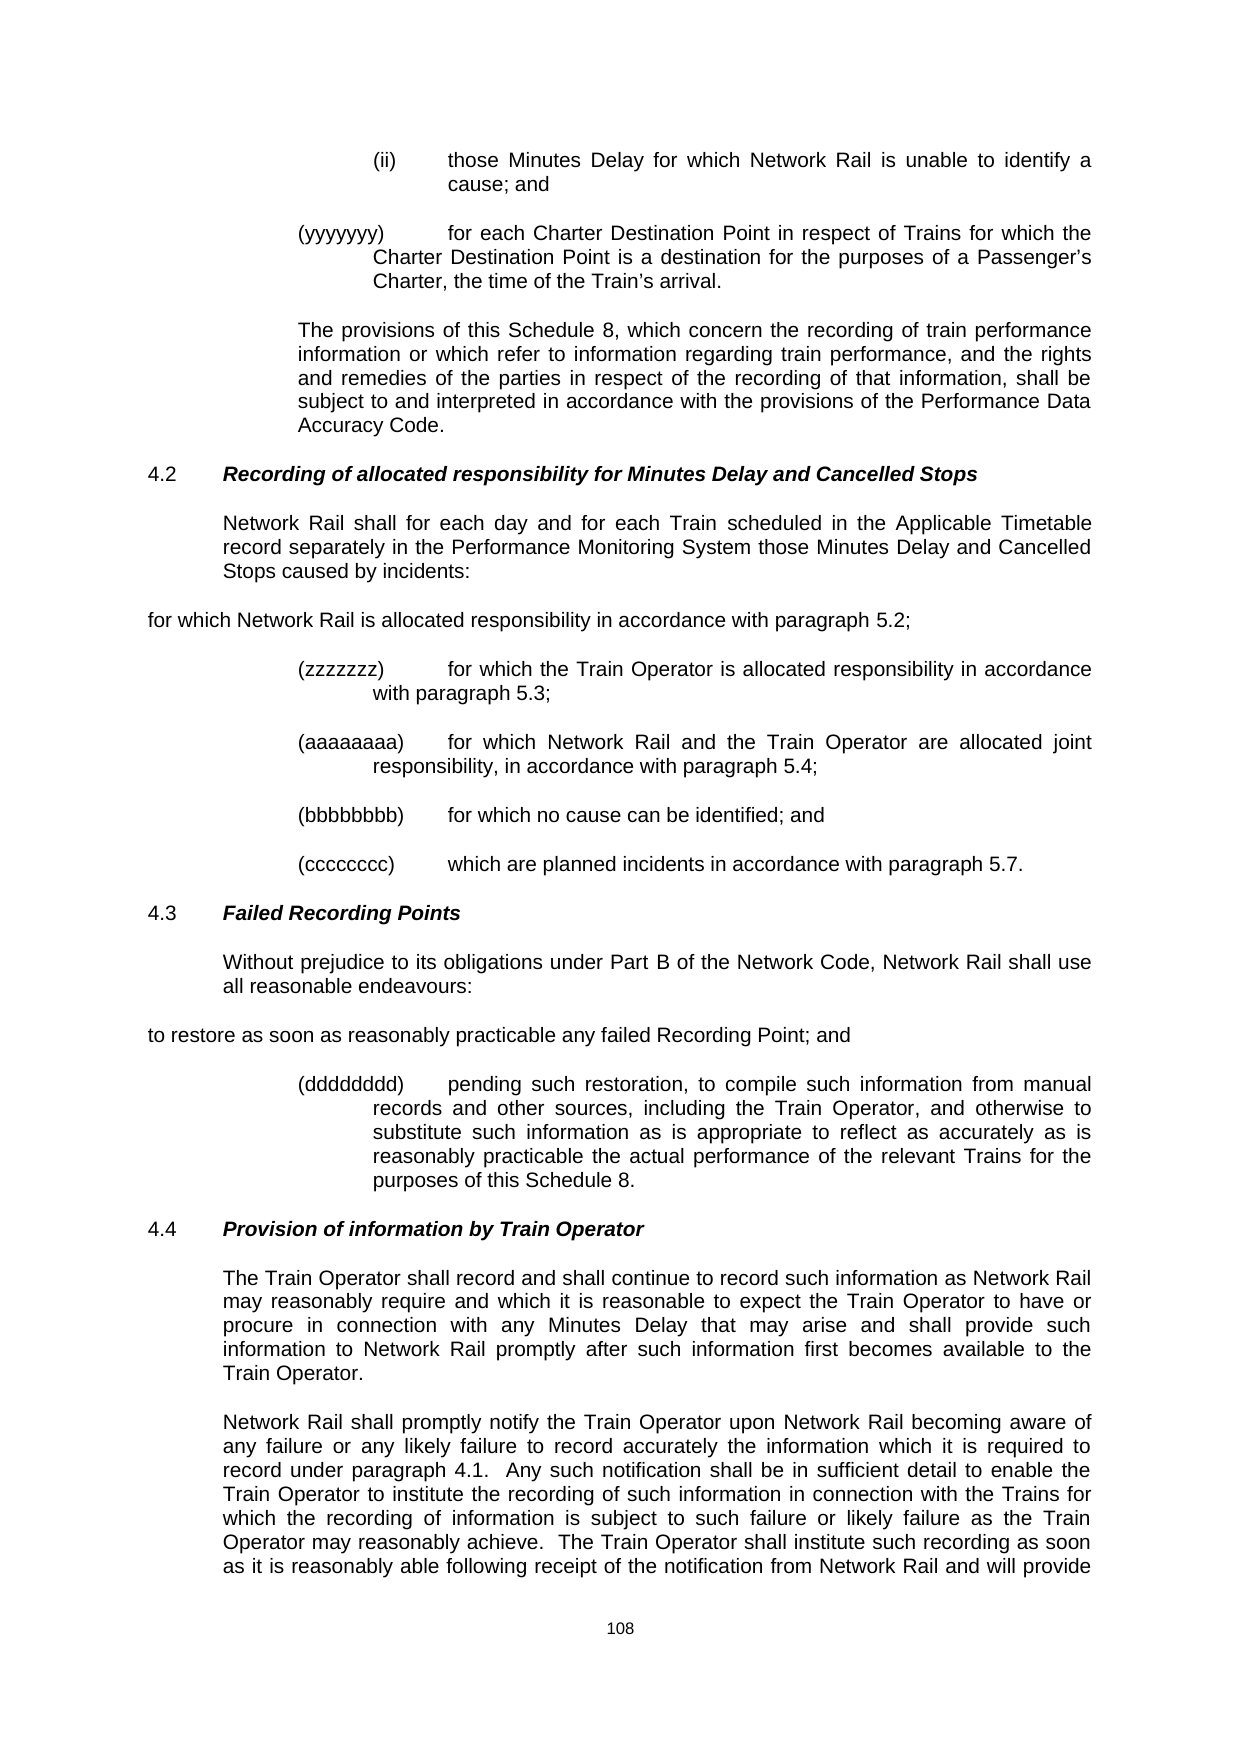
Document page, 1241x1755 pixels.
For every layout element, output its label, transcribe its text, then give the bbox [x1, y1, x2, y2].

subtitle to restore as soon as reasonably practicable any failed Recording Point; and [148, 1023, 1093, 1047]
list Failed Recording Points [148, 901, 1093, 925]
subtitle for which no cause can be identified; and [298, 803, 1093, 827]
text Without prejudice to its obligations under Part B of the Network Code, Network Rail shall use all reasonable endeavours: [223, 950, 1093, 998]
subtitle pending such restoration, to compile such information from manual records and other sources, including the Train Operator, and otherwise to substitute such information as is appropriate to reflect as accurately as is reasonably practicable the actual performance of the relevant Trains for the purposes of this Schedule 8. [298, 1072, 1093, 1191]
subtitle for which Network Rail and the Train Operator are allocated joint responsibility, in accordance with paragraph 5.4; [298, 730, 1093, 778]
text The provisions of this Schedule 8, which concern the recording of train performance information or which refer to information regarding train performance, and the rights and remedies of the parties in respect of the recording of that information, shall be subject to and interpreted in accordance with the provisions of the Performance Data Accuracy Code. [298, 317, 1093, 437]
subtitle those Minutes Delay for which Network Rail is unable to identify a cause; and [373, 148, 1093, 196]
subtitle for each Charter Destination Point in respect of Trains for which the Charter Destination Point is a destination for the purposes of a Passenger’s Charter, the time of the Train’s arrival. [298, 221, 1093, 292]
text Network Rail shall for each day and for each Train scheduled in the Applicable Timetable record separately in the Performance Monitoring System those Minutes Delay and Cancelled Stops caused by incidents: [223, 511, 1093, 583]
list Provision of information by Train Operator [148, 1216, 1093, 1240]
subtitle which are planned incidents in accordance with paragraph 5.7. [298, 852, 1093, 876]
subtitle for which the Train Operator is allocated responsibility in accordance with paragraph 5.3; [298, 657, 1093, 705]
text The Train Operator shall record and shall continue to record such information as Network Rail may reasonably require and which it is reasonable to expect the Train Operator to have or procure in connection with any Minutes Delay that may arise and shall provide such information to Network Rail promptly after such information first becomes available to the Train Operator. [223, 1265, 1093, 1385]
subtitle for which Network Rail is allocated responsibility in accordance with paragraph 5.2; [148, 608, 1093, 632]
text Network Rail shall promptly notify the Train Operator upon Network Rail becoming aware of any failure or any likely failure to record accurately the information which it is required to record under paragraph 4.1. Any such notification shall be in sufficient detail to enable the Train Operator to institute the recording of such information in connection with the Trains for which the recording of information is subject to such failure or likely failure as the Train Operator may reasonably achieve. The Train Operator shall institute such recording as soon as it is reasonably able following receipt of the notification from Network Rail and will provide [223, 1410, 1093, 1578]
list Recording of allocated responsibility for Minutes Delay and Cancelled Stops [148, 462, 1093, 486]
